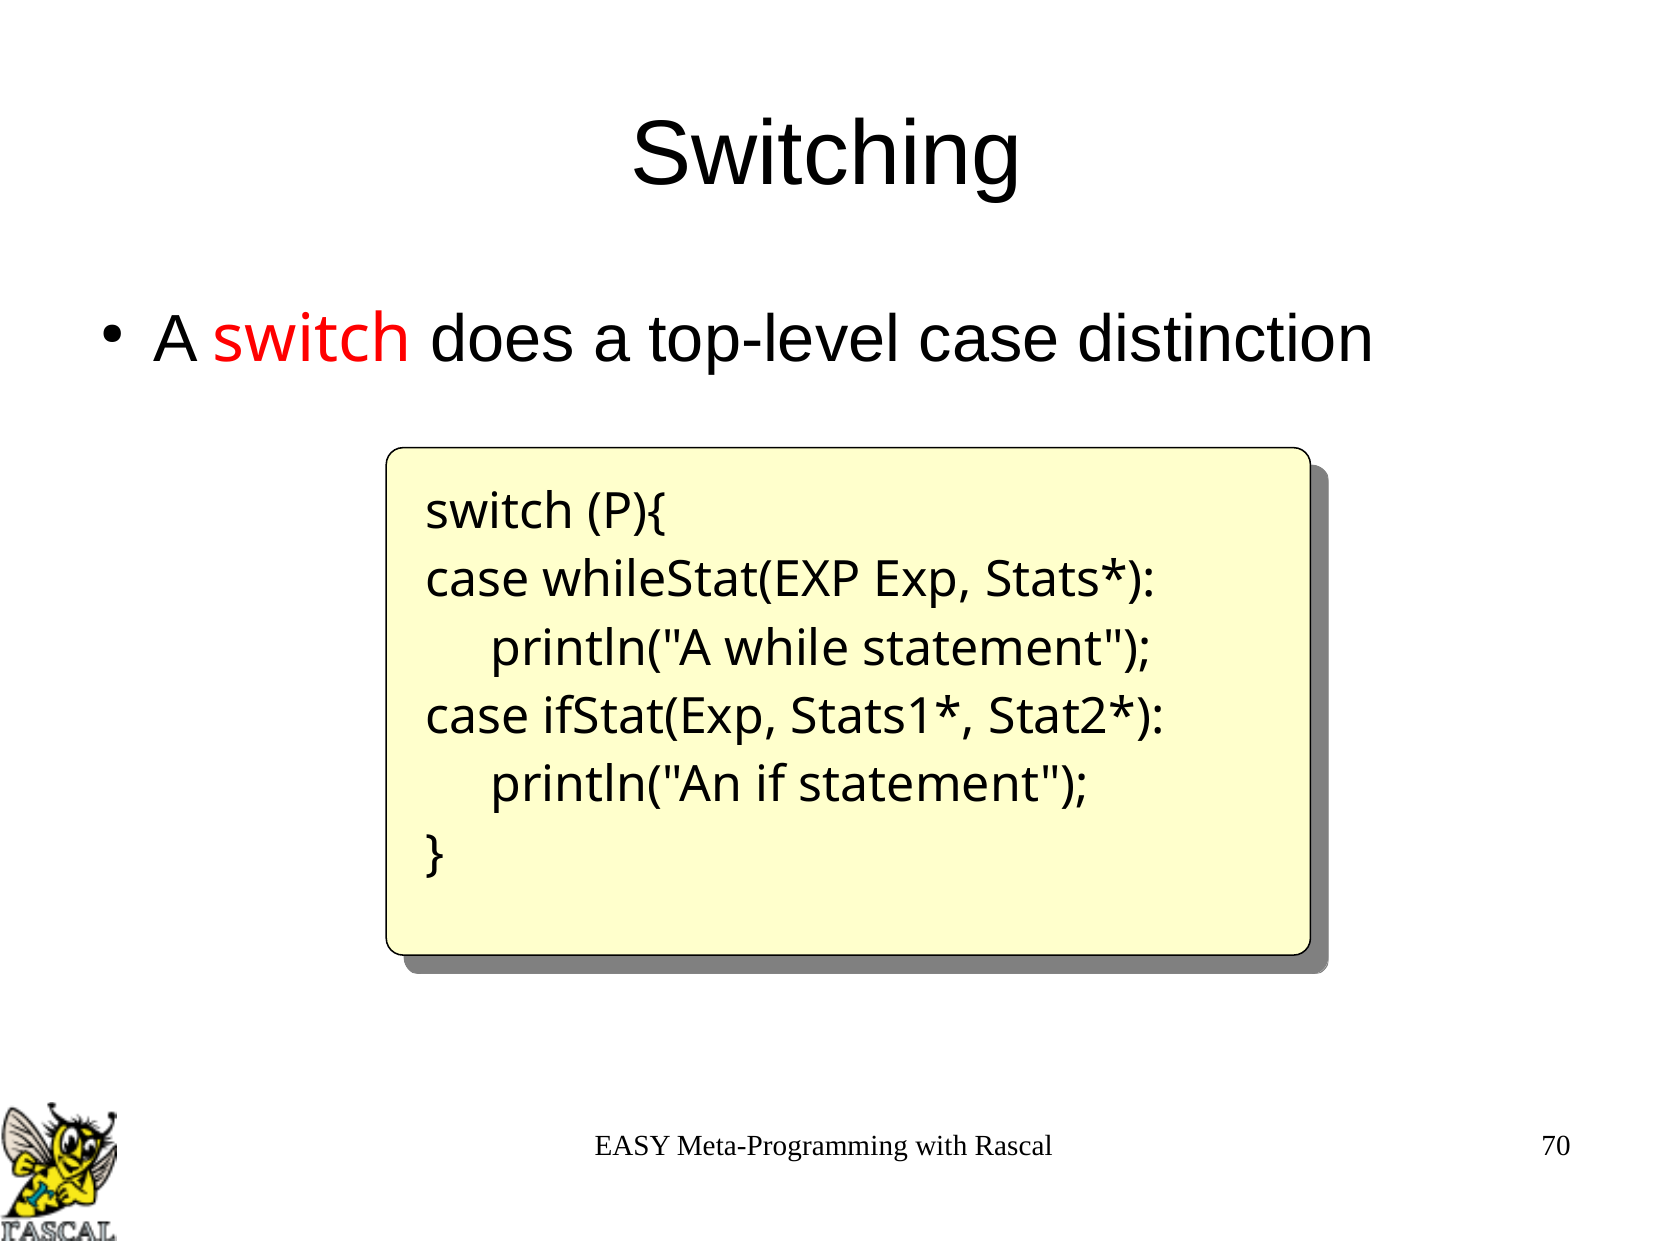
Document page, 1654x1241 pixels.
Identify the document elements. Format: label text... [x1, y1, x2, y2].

text_box [386, 447, 1311, 956]
text_box switch (P){ case whileStat(EXP Exp, Stats*): println("A while statement"); case ifStat(Exp, Stats1*, Stat2*): println("An if statement"); } [410, 467, 1540, 900]
picture [0, 1102, 117, 1241]
list A switch does a top-level case distinction [82, 290, 1571, 1109]
title Switching [82, 56, 1571, 250]
